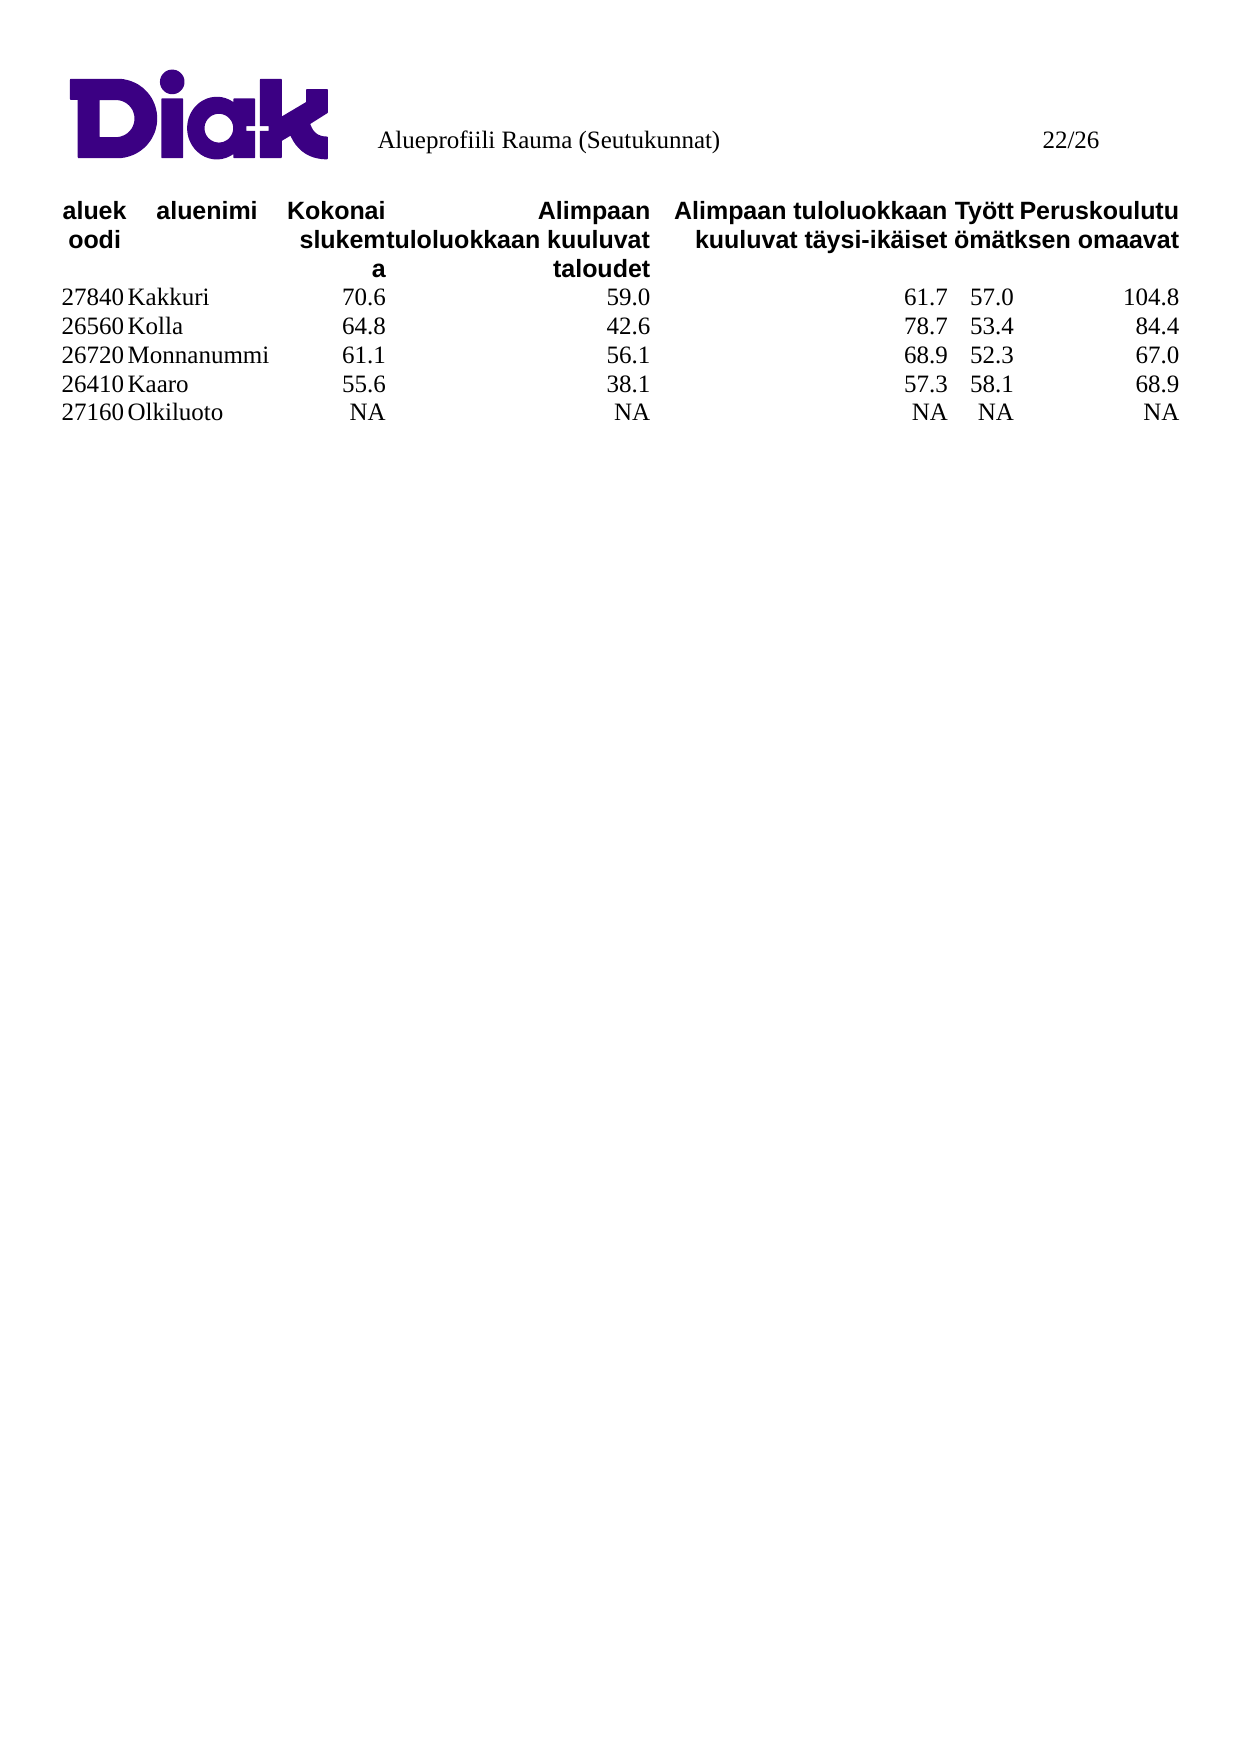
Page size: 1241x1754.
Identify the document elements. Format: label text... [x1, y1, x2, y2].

table_cell 53.4 [948, 311, 1014, 340]
table_cell 104.8 [1014, 283, 1179, 311]
table_cell 26560 [61, 311, 127, 340]
table_header Peruskoulutuksen omaavat [1014, 196, 1179, 282]
table_cell 57.0 [948, 283, 1014, 311]
table_header Alimpaan tuloluokkaan kuuluvat taloudet [385, 196, 650, 282]
table_cell 58.1 [948, 369, 1014, 397]
table_header aluekoodi [61, 196, 127, 282]
table_cell 26410 [61, 369, 127, 397]
table_cell Olkiluoto [128, 398, 286, 426]
table_cell 27160 [61, 398, 127, 426]
table_header Kokonaislukema [286, 196, 385, 282]
table_header Työttömät [948, 196, 1014, 282]
table_cell 64.8 [286, 311, 385, 340]
table_cell NA [286, 398, 385, 426]
table_cell 70.6 [286, 283, 385, 311]
table_cell 56.1 [385, 340, 650, 369]
table_cell 61.1 [286, 340, 385, 369]
table_cell 67.0 [1014, 340, 1179, 369]
table_cell 42.6 [385, 311, 650, 340]
table_cell 68.9 [1014, 369, 1179, 397]
table_cell 61.7 [650, 283, 948, 311]
table_cell 55.6 [286, 369, 385, 397]
table_cell 84.4 [1014, 311, 1179, 340]
table_cell Kolla [128, 311, 286, 340]
table_cell NA [948, 398, 1014, 426]
table_cell 26720 [61, 340, 127, 369]
table_cell 52.3 [948, 340, 1014, 369]
table_cell 59.0 [385, 283, 650, 311]
table_cell NA [650, 398, 948, 426]
table_cell 38.1 [385, 369, 650, 397]
table_header Alimpaan tuloluokkaan kuuluvat täysi-ikäiset [650, 196, 948, 282]
table_cell 78.7 [650, 311, 948, 340]
table_cell Kaaro [128, 369, 286, 397]
table_cell NA [385, 398, 650, 426]
table_cell Monnanummi [128, 340, 286, 369]
table_cell 68.9 [650, 340, 948, 369]
table_cell 57.3 [650, 369, 948, 397]
table_header aluenimi [128, 196, 286, 282]
table_cell NA [1014, 398, 1179, 426]
table_cell Kakkuri [128, 283, 286, 311]
table_cell 27840 [61, 283, 127, 311]
